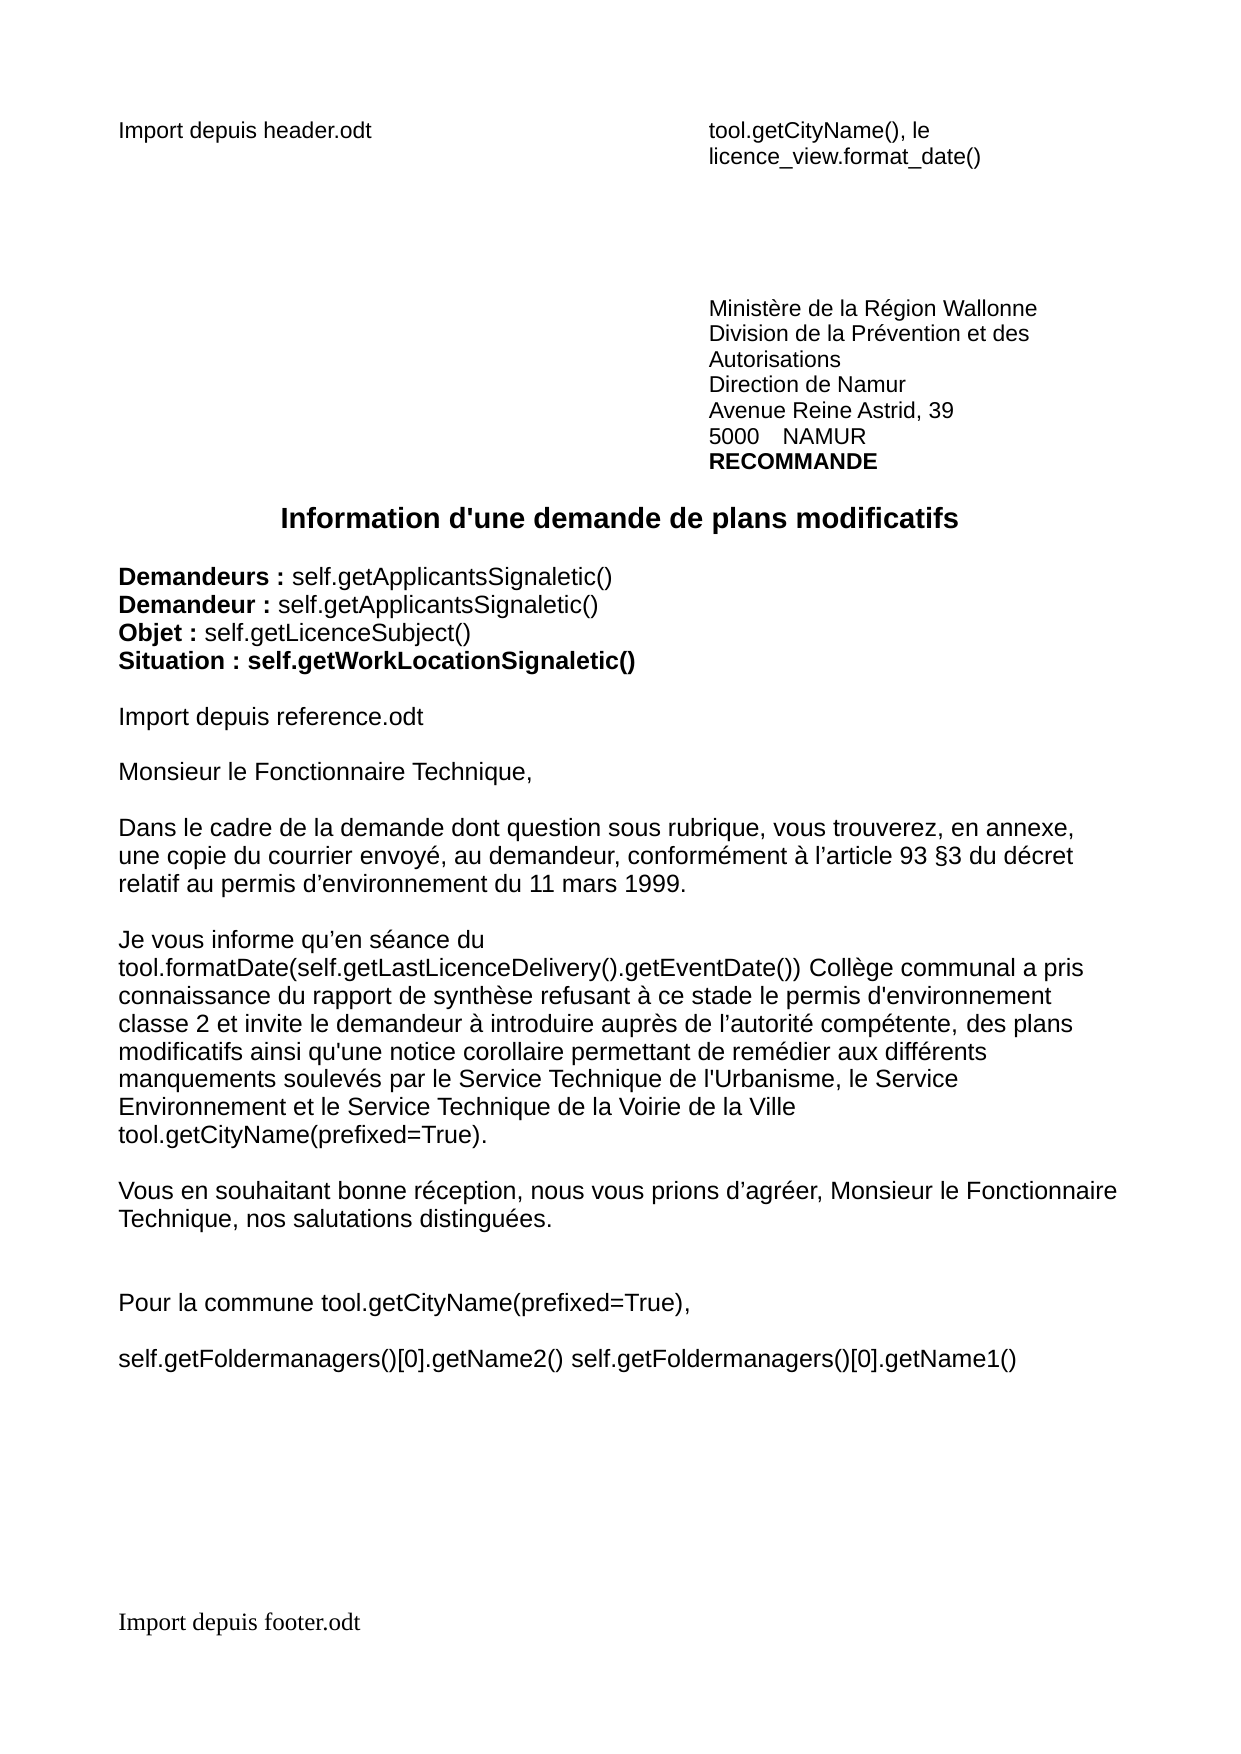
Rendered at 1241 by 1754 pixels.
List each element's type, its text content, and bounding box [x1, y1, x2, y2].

table_header tool.getCityName(), le licence_view.format_date() Ministère de la Région Wallonne Division de la Prévention et des Autorisations Direction de Namur Avenue Reine Astrid, 39 5000 NAMUR RECOMMANDE [709, 118, 1123, 474]
text Dans le cadre de la demande dont question sous rubrique, vous trouverez, en annexe, une copie du courrier envoyé, au demandeur, conformément à l’article 93 §3 du décret relatif au permis d’environnement du 11 mars 1999. [118, 814, 1122, 898]
text Demandeur : self.getApplicantsSignaletic() [118, 591, 1122, 619]
text Monsieur le Fonctionnaire Technique, [118, 758, 1122, 786]
text Pour la commune tool.getCityName(prefixed=True), [118, 1289, 1122, 1317]
title Information d'une demande de plans modificatifs [118, 502, 1122, 535]
text Situation : self.getWorkLocationSignaletic() [118, 647, 1122, 674]
text Objet : self.getLicenceSubject() [118, 619, 1122, 647]
text Vous en souhaitant bonne réception, nous vous prions d’agréer, Monsieur le Fonctionnaire Technique, nos salutations distinguées. [118, 1177, 1122, 1233]
text Import depuis reference.odt [118, 702, 1122, 730]
text Demandeurs : self.getApplicantsSignaletic() [118, 563, 1122, 591]
text Je vous informe qu’en séance du tool.formatDate(self.getLastLicenceDelivery().getEventDate()) Collège communal a pris connaissance du rapport de synthèse refusant à ce stade le permis d'environnement classe 2 et invite le demandeur à introduire auprès de l’autorité compétente, des plans modificatifs ainsi qu'une notice corollaire permettant de remédier aux différents manquements soulevés par le Service Technique de l'Urbanisme, le Service Environnement et le Service Technique de la Voirie de la Ville tool.getCityName(prefixed=True). [118, 926, 1122, 1149]
table_header Import depuis header.odt [118, 118, 708, 474]
text self.getFoldermanagers()[0].getName2() self.getFoldermanagers()[0].getName1() [118, 1344, 1122, 1372]
